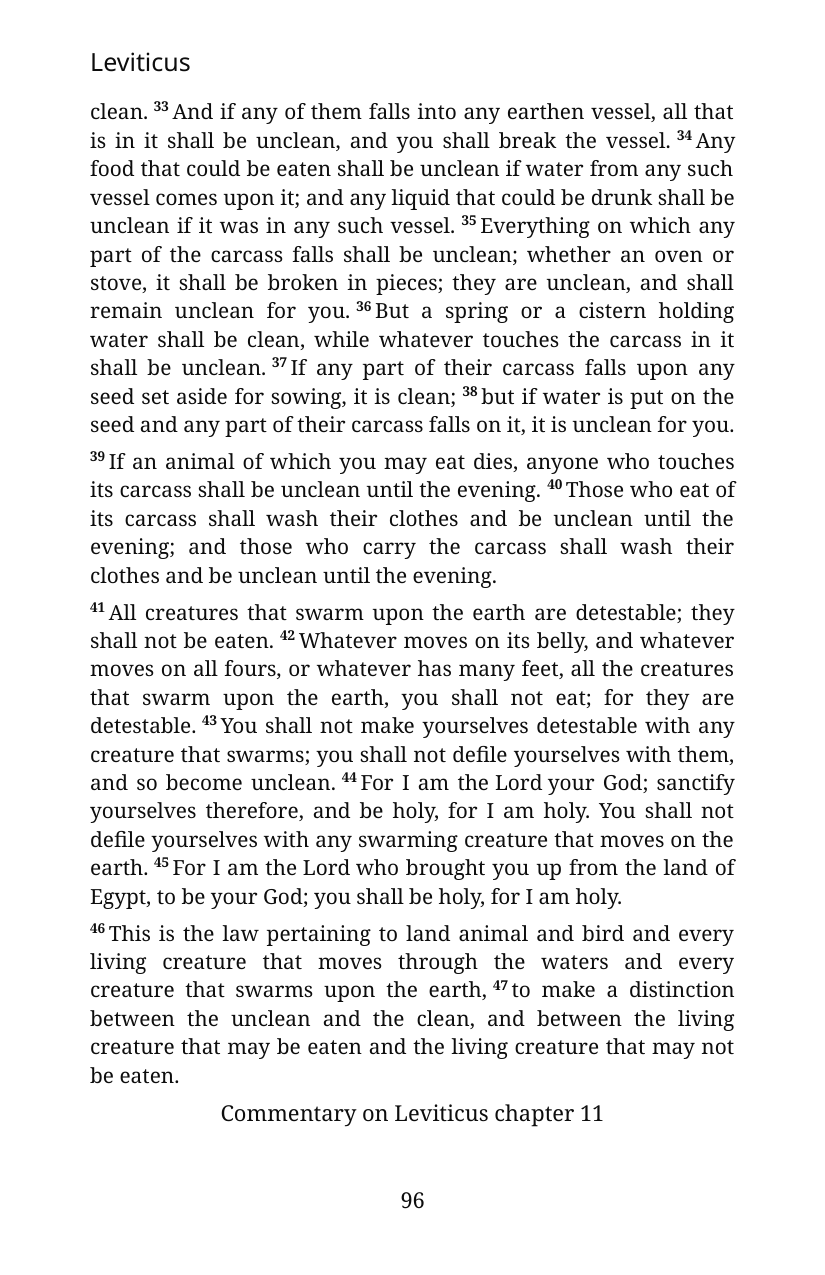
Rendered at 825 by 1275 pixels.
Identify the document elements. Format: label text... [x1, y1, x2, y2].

text 39 If an animal of which you may eat dies, anyone who touches its carcass shall be unclean until the evening. 40 Those who eat of its carcass shall wash their clothes and be unclean until the evening; and those who carry the carcass shall wash their clothes and be unclean until the evening. [90, 447, 735, 589]
text 46 This is the law pertaining to land animal and bird and every living creature that moves through the waters and every creature that swarms upon the earth, 47 to make a distinction between the unclean and the clean, and between the living creature that may be eaten and the living creature that may not be eaten. [90, 919, 735, 1089]
text 41 All creatures that swarm upon the earth are detestable; they shall not be eaten. 42 Whatever moves on its belly, and whatever moves on all fours, or whatever has many feet, all the creatures that swarm upon the earth, you shall not eat; for they are detestable. 43 You shall not make yourselves detestable with any creature that swarms; you shall not defile yourselves with them, and so become unclean. 44 For I am the Lord your God; sanctify yourselves therefore, and be holy, for I am holy. You shall not defile yourselves with any swarming creature that moves on the earth. 45 For I am the Lord who brought you up from the land of Egypt, to be your God; you shall be holy, for I am holy. [90, 598, 735, 910]
text clean. 33 And if any of them falls into any earthen vessel, all that is in it shall be unclean, and you shall break the vessel. 34 Any food that could be eaten shall be unclean if water from any such vessel comes upon it; and any liquid that could be drunk shall be unclean if it was in any such vessel. 35 Everything on which any part of the carcass falls shall be unclean; whether an oven or stove, it shall be broken in pieces; they are unclean, and shall remain unclean for you. 36 But a spring or a cistern holding water shall be clean, while whatever touches the carcass in it shall be unclean. 37 If any part of their carcass falls upon any seed set aside for sowing, it is clean; 38 but if water is put on the seed and any part of their carcass falls on it, it is unclean for you. [90, 97, 735, 439]
text Commentary on Leviticus chapter 11 [90, 1098, 735, 1127]
